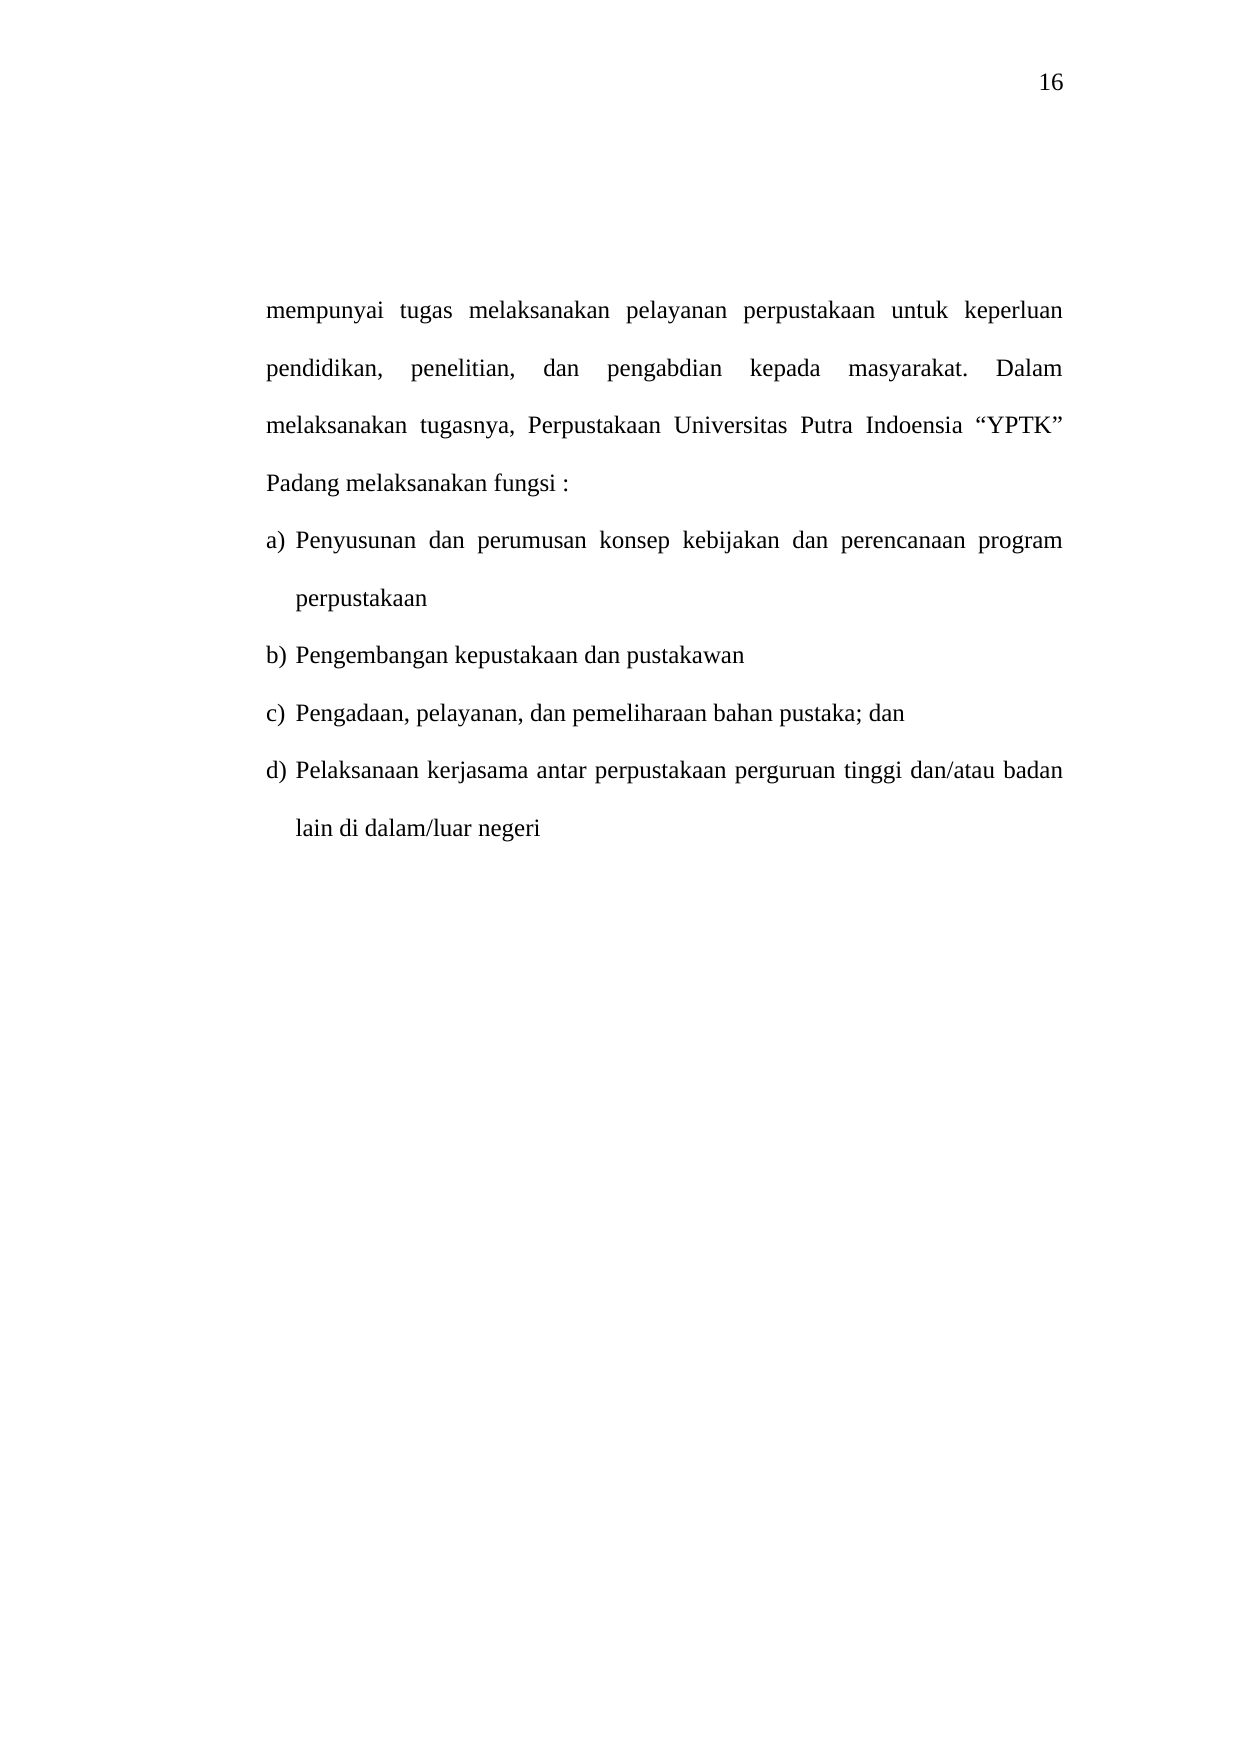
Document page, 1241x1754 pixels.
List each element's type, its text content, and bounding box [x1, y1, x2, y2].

list mempunyai tugas melaksanakan pelayanan perpustakaan untuk keperluan pendidikan, penelitian, dan pengabdian kepada masyarakat. Dalam melaksanakan tugasnya, Perpustakaan Universitas Putra Indoensia “YPTK” Padang melaksanakan fungsi : [236, 295, 1063, 497]
list Pengadaan, pelayanan, dan pemeliharaan bahan pustaka; dan [266, 698, 1063, 727]
list Pengembangan kepustakaan dan pustakawan [266, 640, 1063, 669]
list Penyusunan dan perumusan konsep kebijakan dan perencanaan program perpustakaan [266, 525, 1063, 612]
list Pelaksanaan kerjasama antar perpustakaan perguruan tinggi dan/atau badan lain di dalam/luar negeri [266, 755, 1063, 842]
